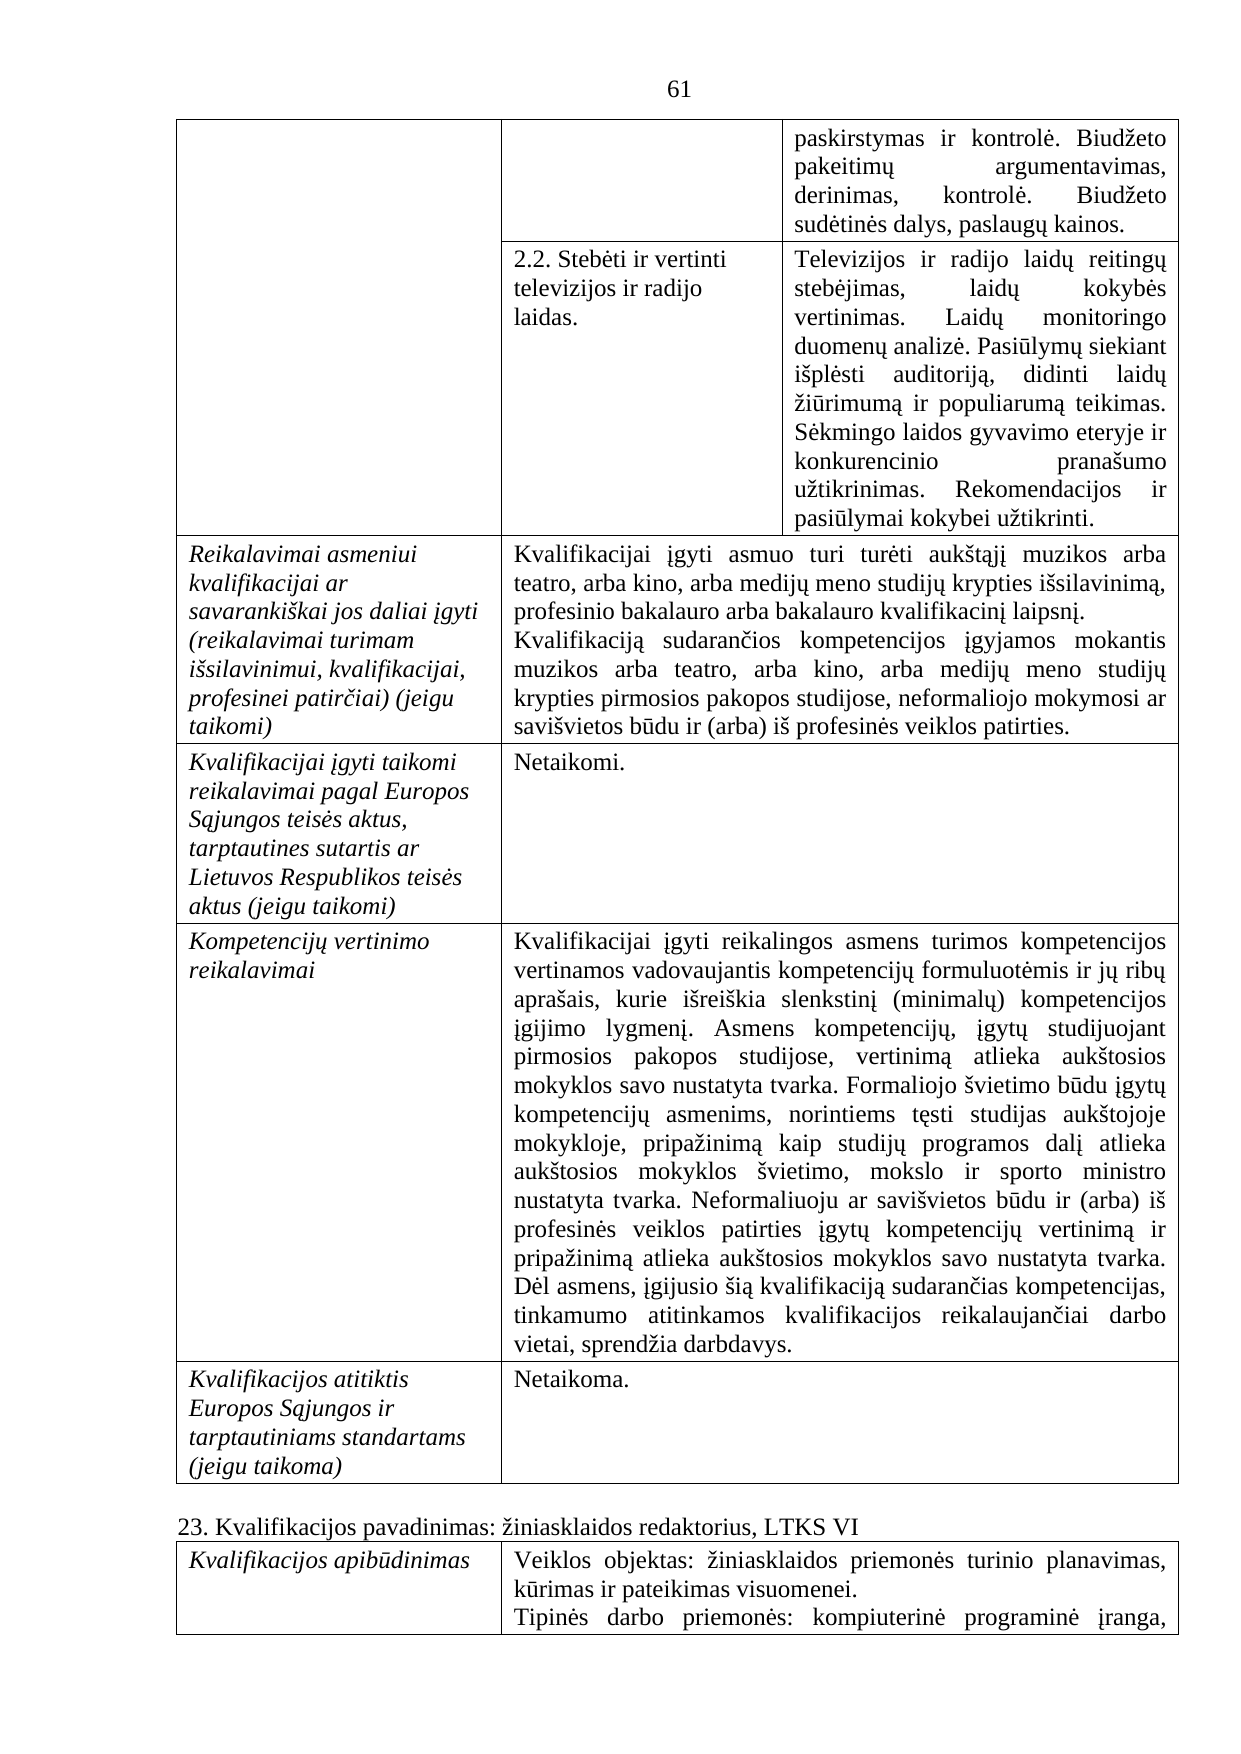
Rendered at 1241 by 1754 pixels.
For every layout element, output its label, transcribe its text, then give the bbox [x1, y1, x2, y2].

table_cell Televizijos ir radijo laidų reitingų stebėjimas, laidų kokybės vertinimas. Laidų monitoringo duomenų analizė. Pasiūlymų siekiant išplėsti auditoriją, didinti laidų žiūrimumą ir populiarumą teikimas. Sėkmingo laidos gyvavimo eteryje ir konkurencinio pranašumo užtikrinimas. Rekomendacijos ir pasiūlymai kokybei užtikrinti. [783, 242, 1178, 535]
table_cell Kvalifikacijai įgyti asmuo turi turėti aukštąjį muzikos arba teatro, arba kino, arba medijų meno studijų krypties išsilavinimą, profesinio bakalauro arba bakalauro kvalifikacinį laipsnį. Kvalifikaciją sudarančios kompetencijos įgyjamos mokantis muzikos arba teatro, arba kino, arba medijų meno studijų krypties pirmosios pakopos studijose, neformaliojo mokymosi ar savišvietos būdu ir (arba) iš profesinės veiklos patirties. [502, 536, 1178, 743]
table_cell Kvalifikacijos atitiktis Europos Sąjungos ir tarptautiniams standartams (jeigu taikoma) [177, 1362, 501, 1482]
table_cell Kompetencijų vertinimo reikalavimai [177, 924, 501, 1361]
table_cell paskirstymas ir kontrolė. Biudžeto pakeitimų argumentavimas, derinimas, kontrolė. Biudžeto sudėtinės dalys, paslaugų kainos. [783, 120, 1178, 241]
text 23. Kvalifikacijos pavadinimas: žiniasklaidos redaktorius, LTKS VI [177, 1512, 1181, 1541]
table_cell 2.2. Stebėti ir vertinti televizijos ir radijo laidas. [502, 242, 782, 535]
table_cell Netaikomi. [502, 744, 1178, 922]
table_cell Reikalavimai asmeniui kvalifikacijai ar savarankiškai jos daliai įgyti (reikalavimai turimam išsilavinimui, kvalifikacijai, profesinei patirčiai) (jeigu taikomi) [177, 536, 501, 743]
table_cell [177, 120, 501, 535]
table_cell [502, 120, 782, 241]
table_header Veiklos objektas: žiniasklaidos priemonės turinio planavimas, kūrimas ir pateikimas visuomenei. Tipinės darbo priemonės: kompiuterinė programinė įranga, [502, 1542, 1178, 1634]
table_header Kvalifikacijos apibūdinimas [177, 1542, 501, 1634]
table_cell Netaikoma. [502, 1362, 1178, 1482]
table_cell Kvalifikacijai įgyti taikomi reikalavimai pagal Europos Sąjungos teisės aktus, tarptautines sutartis ar Lietuvos Respublikos teisės aktus (jeigu taikomi) [177, 744, 501, 922]
table_cell Kvalifikacijai įgyti reikalingos asmens turimos kompetencijos vertinamos vadovaujantis kompetencijų formuluotėmis ir jų ribų aprašais, kurie išreiškia slenkstinį (minimalų) kompetencijos įgijimo lygmenį. Asmens kompetencijų, įgytų studijuojant pirmosios pakopos studijose, vertinimą atlieka aukštosios mokyklos savo nustatyta tvarka. Formaliojo švietimo būdu įgytų kompetencijų asmenims, norintiems tęsti studijas aukštojoje mokykloje, pripažinimą kaip studijų programos dalį atlieka aukštosios mokyklos švietimo, mokslo ir sporto ministro nustatyta tvarka. Neformaliuoju ar savišvietos būdu ir (arba) iš profesinės veiklos patirties įgytų kompetencijų vertinimą ir pripažinimą atlieka aukštosios mokyklos savo nustatyta tvarka. Dėl asmens, įgijusio šią kvalifikaciją sudarančias kompetencijas, tinkamumo atitinkamos kvalifikacijos reikalaujančiai darbo vietai, sprendžia darbdavys. [502, 924, 1178, 1361]
